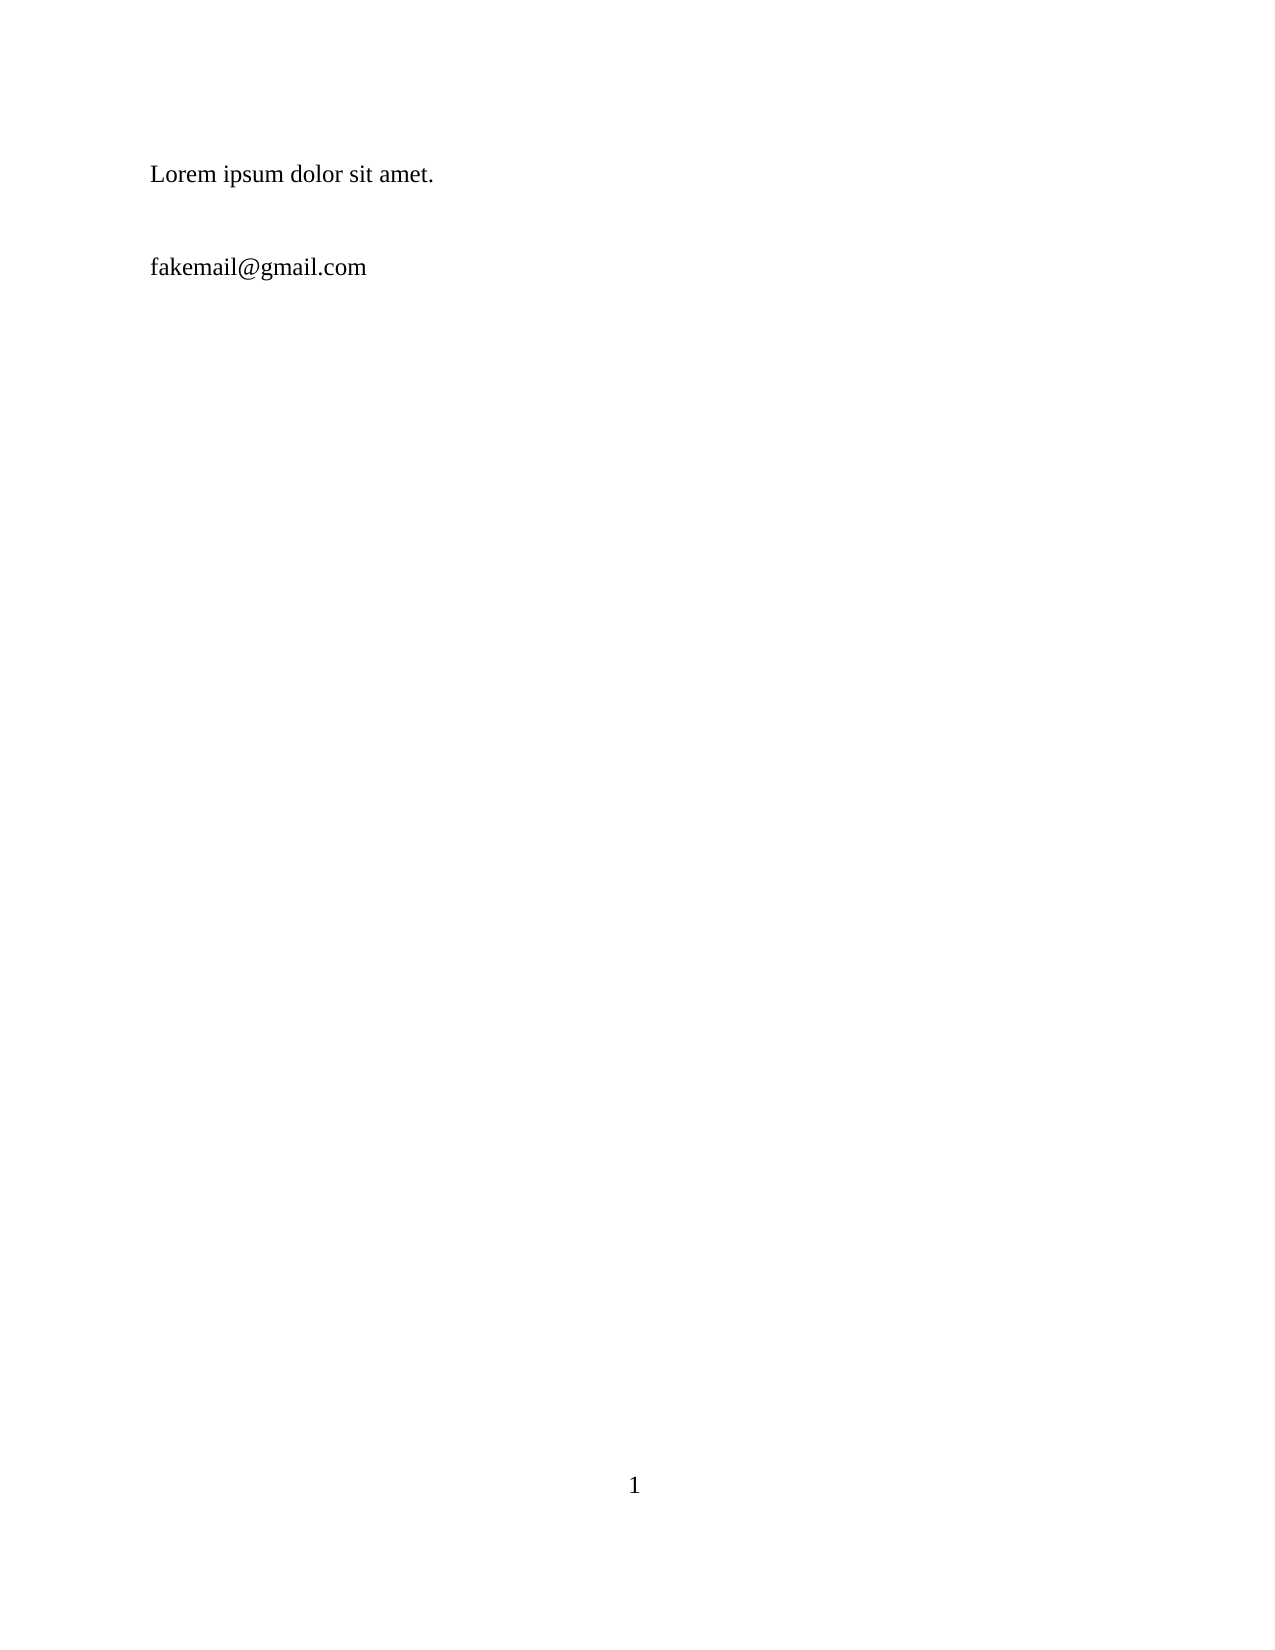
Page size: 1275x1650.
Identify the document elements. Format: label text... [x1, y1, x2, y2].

text fakemail@gmail.com [150, 252, 1125, 281]
text Lorem ipsum dolor sit amet. [150, 159, 1125, 188]
